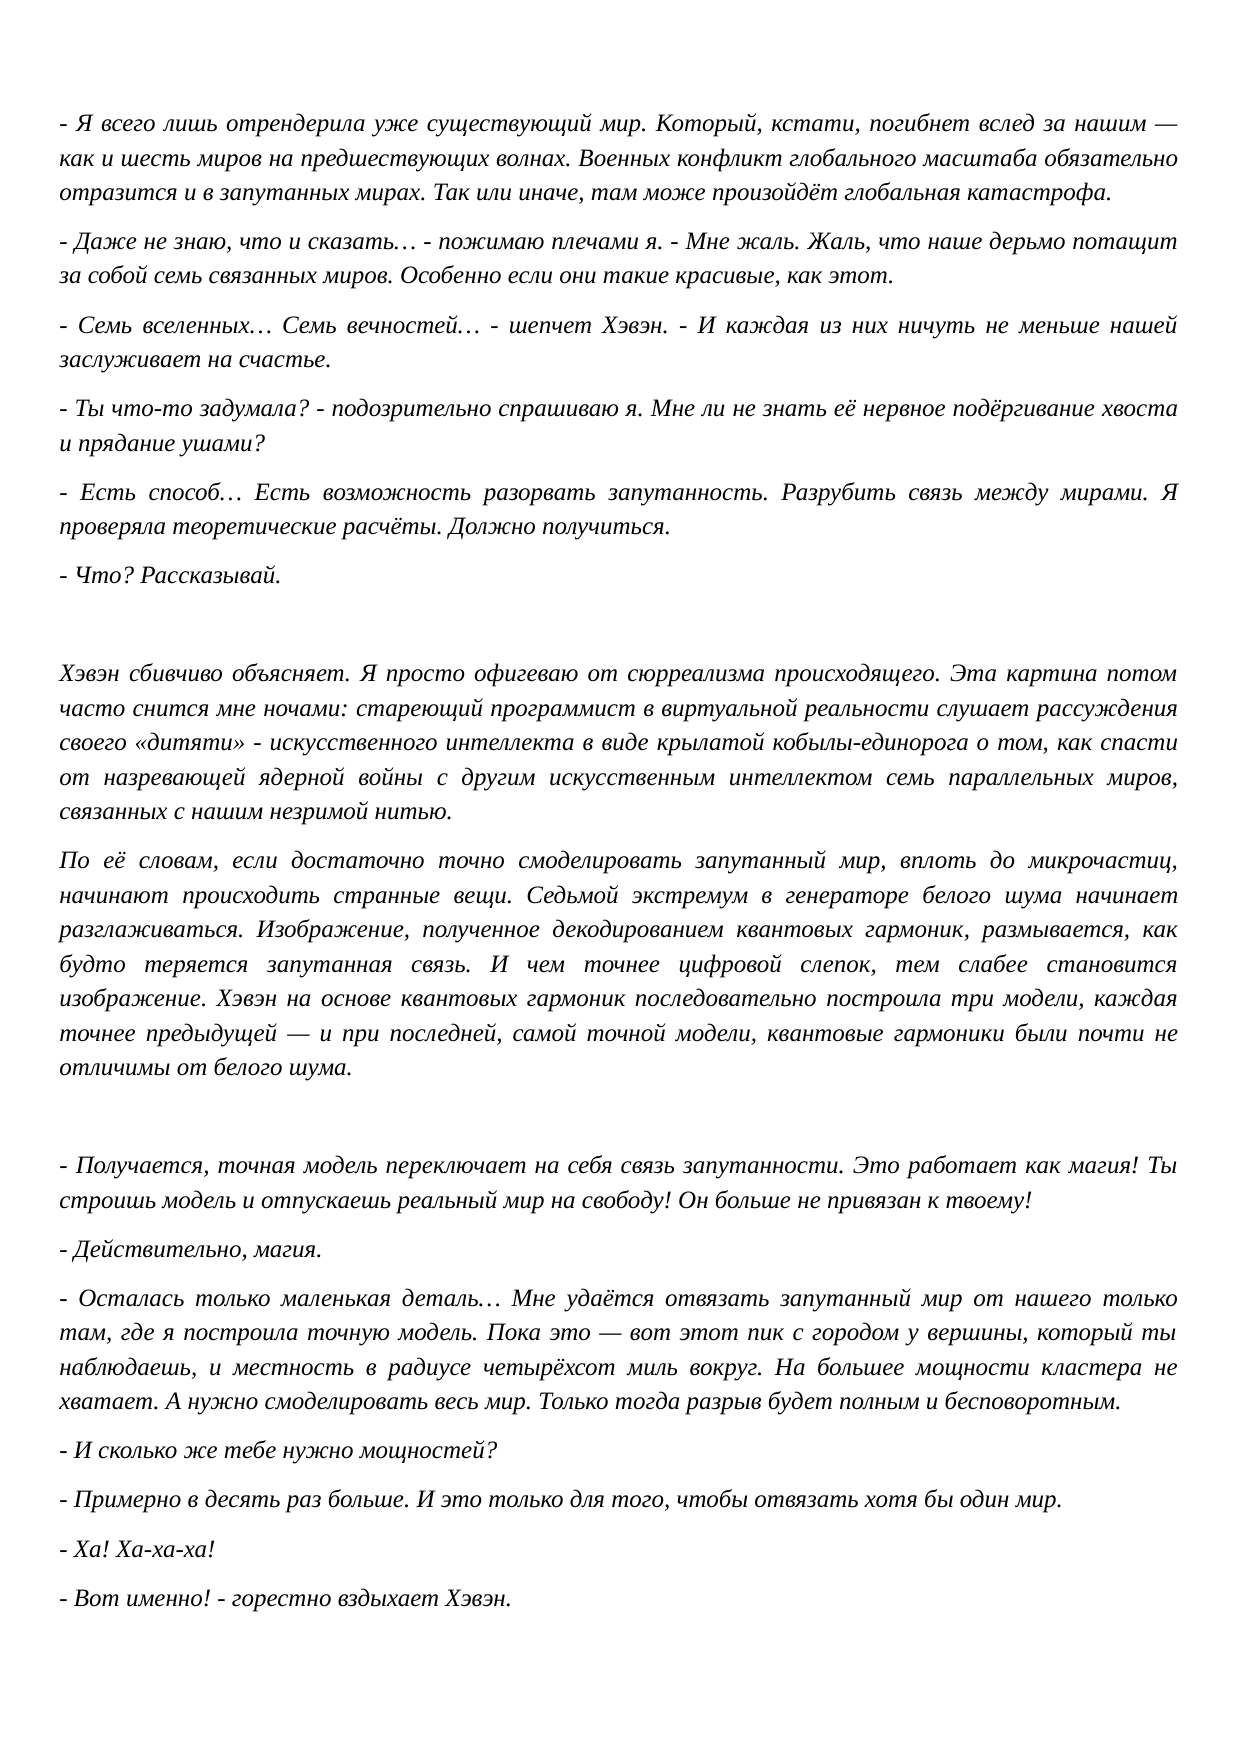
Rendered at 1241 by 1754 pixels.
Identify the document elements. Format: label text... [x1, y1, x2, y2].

text - Осталась только маленькая деталь… Мне удаётся отвязать запутанный мир от нашего только там, где я построила точную модель. Пока это — вот этот пик с городом у вершины, который ты наблюдаешь, и местность в радиусе четырёхсот миль вокруг. На большее мощности кластера не хватает. А нужно смоделировать весь мир. Только тогда разрыв будет полным и бесповоротным. [59, 1283, 1181, 1415]
text - Получается, точная модель переключает на себя связь запутанности. Это работает как магия! Ты строишь модель и отпускаешь реальный мир на свободу! Он больше не привязан к твоему! [59, 1150, 1181, 1214]
text - Действительно, магия. [59, 1234, 1181, 1263]
text - Даже не знаю, что и сказать… - пожимаю плечами я. - Мне жаль. Жаль, что наше дерьмо потащит за собой семь связанных миров. Особенно если они такие красивые, как этот. [59, 226, 1181, 289]
text - И сколько же тебе нужно мощностей? [59, 1436, 1181, 1464]
text - Вот именно! - горестно вздыхает Хэвэн. [59, 1583, 1181, 1611]
text - Примерно в десять раз больше. И это только для того, чтобы отвязать хотя бы один мир. [59, 1484, 1181, 1513]
text - Семь вселенных… Семь вечностей… - шепчет Хэвэн. - И каждая из них ничуть не меньше нашей заслуживает на счастье. [59, 310, 1181, 373]
text По её словам, если достаточно точно смоделировать запутанный мир, вплоть до микрочастиц, начинают происходить странные вещи. Седьмой экстремум в генераторе белого шума начинает разглаживаться. Изображение, полученное декодированием квантовых гармоник, размывается, как будто теряется запутанная связь. И чем точнее цифровой слепок, тем слабее становится изображение. Хэвэн на основе квантовых гармоник последовательно построила три модели, каждая точнее предыдущей — и при последней, самой точной модели, квантовые гармоники были почти не отличимы от белого шума. [59, 845, 1181, 1081]
text - Ты что-то задумала? - подозрительно спрашиваю я. Мне ли не знать её нервное подёргивание хвоста и прядание ушами? [59, 393, 1181, 456]
text - Ха! Ха-ха-ха! [59, 1534, 1181, 1562]
text - Я всего лишь отрендерила уже существующий мир. Который, кстати, погибнет вслед за нашим — как и шесть миров на предшествующих волнах. Военных конфликт глобального масштаба обязательно отразится и в запутанных мирах. Так или иначе, там може произойдёт глобальная катастрофа. [59, 108, 1181, 206]
text Хэвэн сбивчиво объясняет. Я просто офигеваю от сюрреализма происходящего. Эта картина потом часто снится мне ночами: стареющий программист в виртуальной реальности слушает рассуждения своего «дитяти» - искусственного интеллекта в виде крылатой кобылы-единорога о том, как спасти от назревающей ядерной войны с другим искусственным интеллектом семь параллельных миров, связанных с нашим незримой нитью. [59, 658, 1181, 825]
text - Что? Рассказывай. [59, 560, 1181, 589]
text - Есть способ… Есть возможность разорвать запутанность. Разрубить связь между мирами. Я проверяла теоретические расчёты. Должно получиться. [59, 477, 1181, 540]
